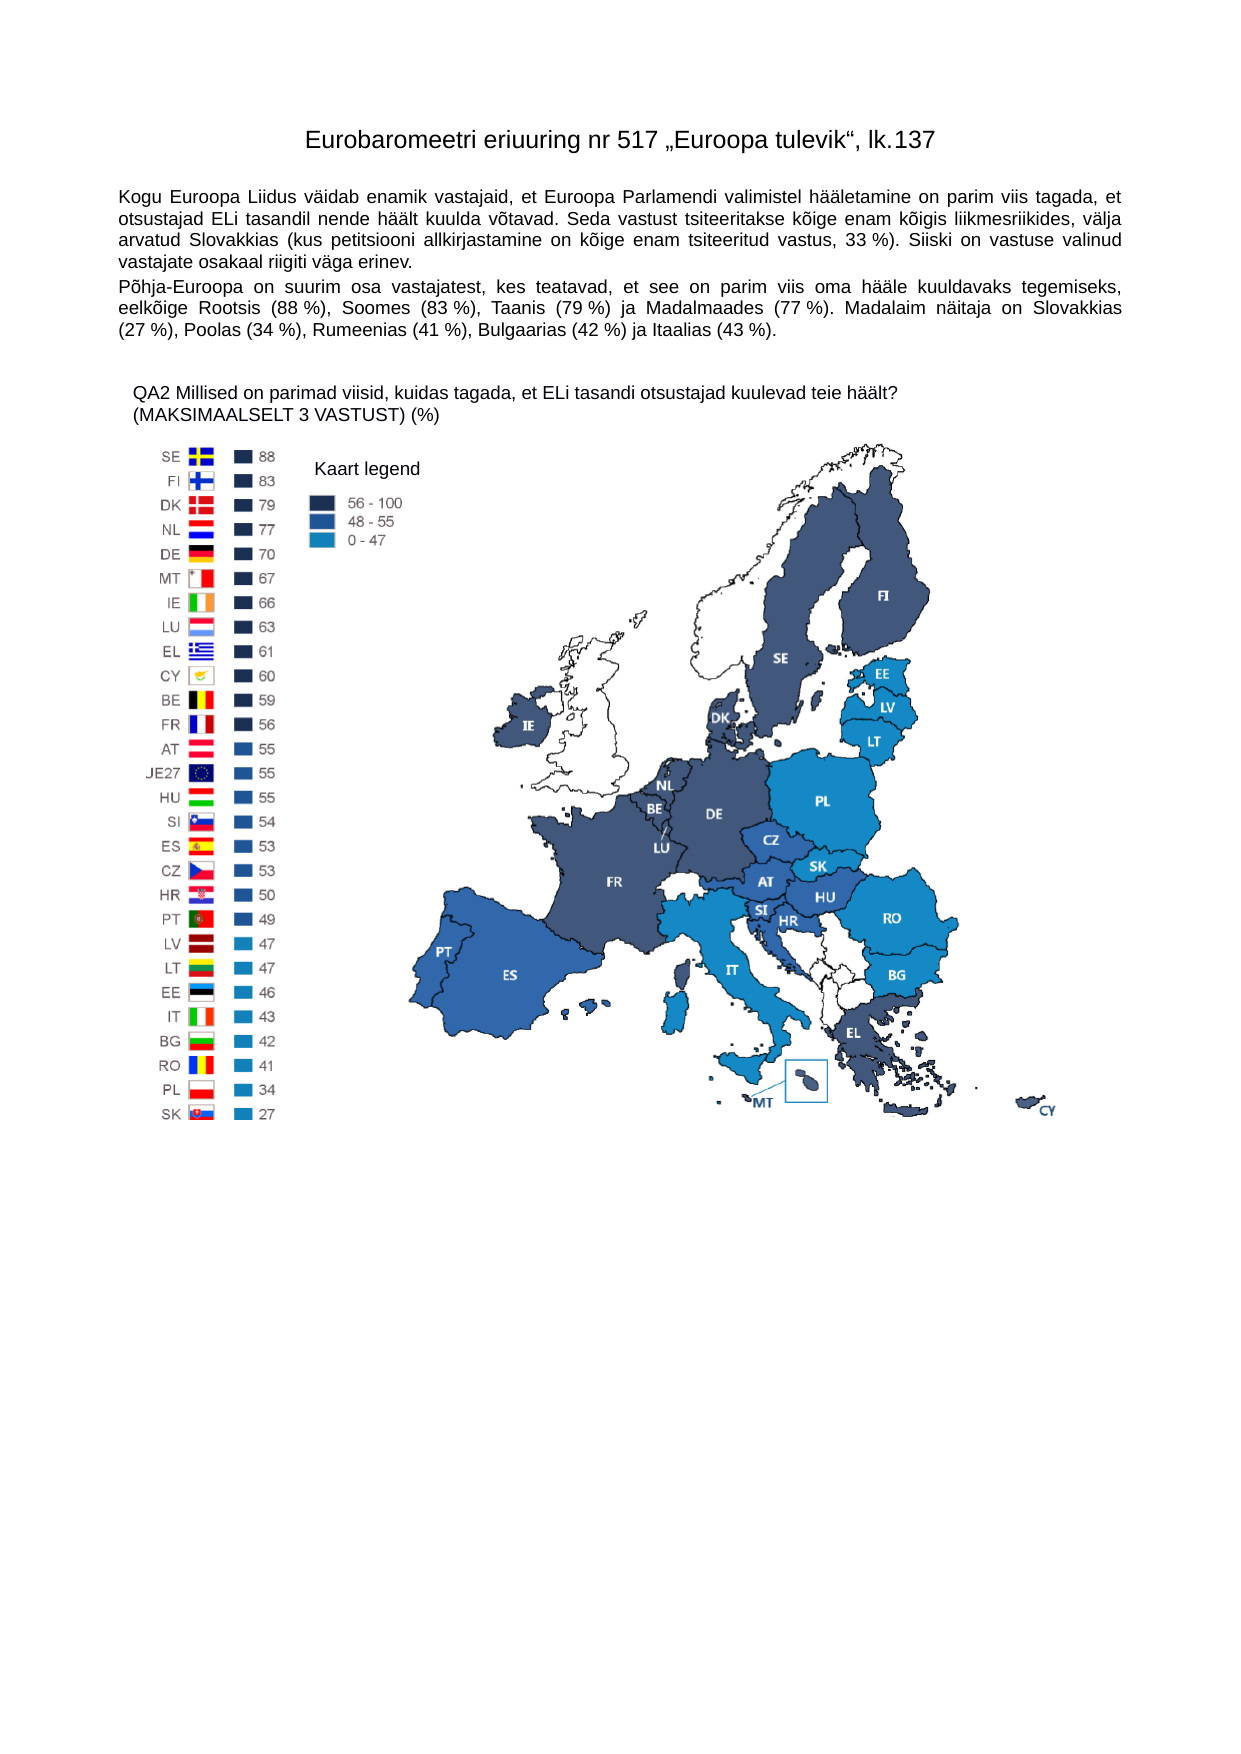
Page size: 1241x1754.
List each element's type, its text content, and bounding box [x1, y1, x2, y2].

picture [146, 438, 284, 1120]
picture [305, 434, 1064, 1117]
text Põhja-Euroopa on suurim osa vastajatest, kes teatavad, et see on parim viis oma hääle kuuldavaks tegemiseks, eelkõige Rootsis (88 %), Soomes (83 %), Taanis (79 %) ja Madalmaades (77 %). Madalaim näitaja on Slovakkias (27 %), Poolas (34 %), Rumeenias (41 %), Bulgaarias (42 %) ja Itaalias (43 %). [118, 276, 1122, 340]
text Kogu Euroopa Liidus väidab enamik vastajaid, et Euroopa Parlamendi valimistel hääletamine on parim viis tagada, et otsustajad ELi tasandil nende häält kuulda võtavad. Seda vastust tsiteeritakse kõige enam kõigis liikmesriikides, välja arvatud Slovakkias (kus petitsiooni allkirjastamine on kõige enam tsiteeritud vastus, 33 %). Siiski on vastuse valinud vastajate osakaal riigiti väga erinev. [118, 186, 1122, 272]
